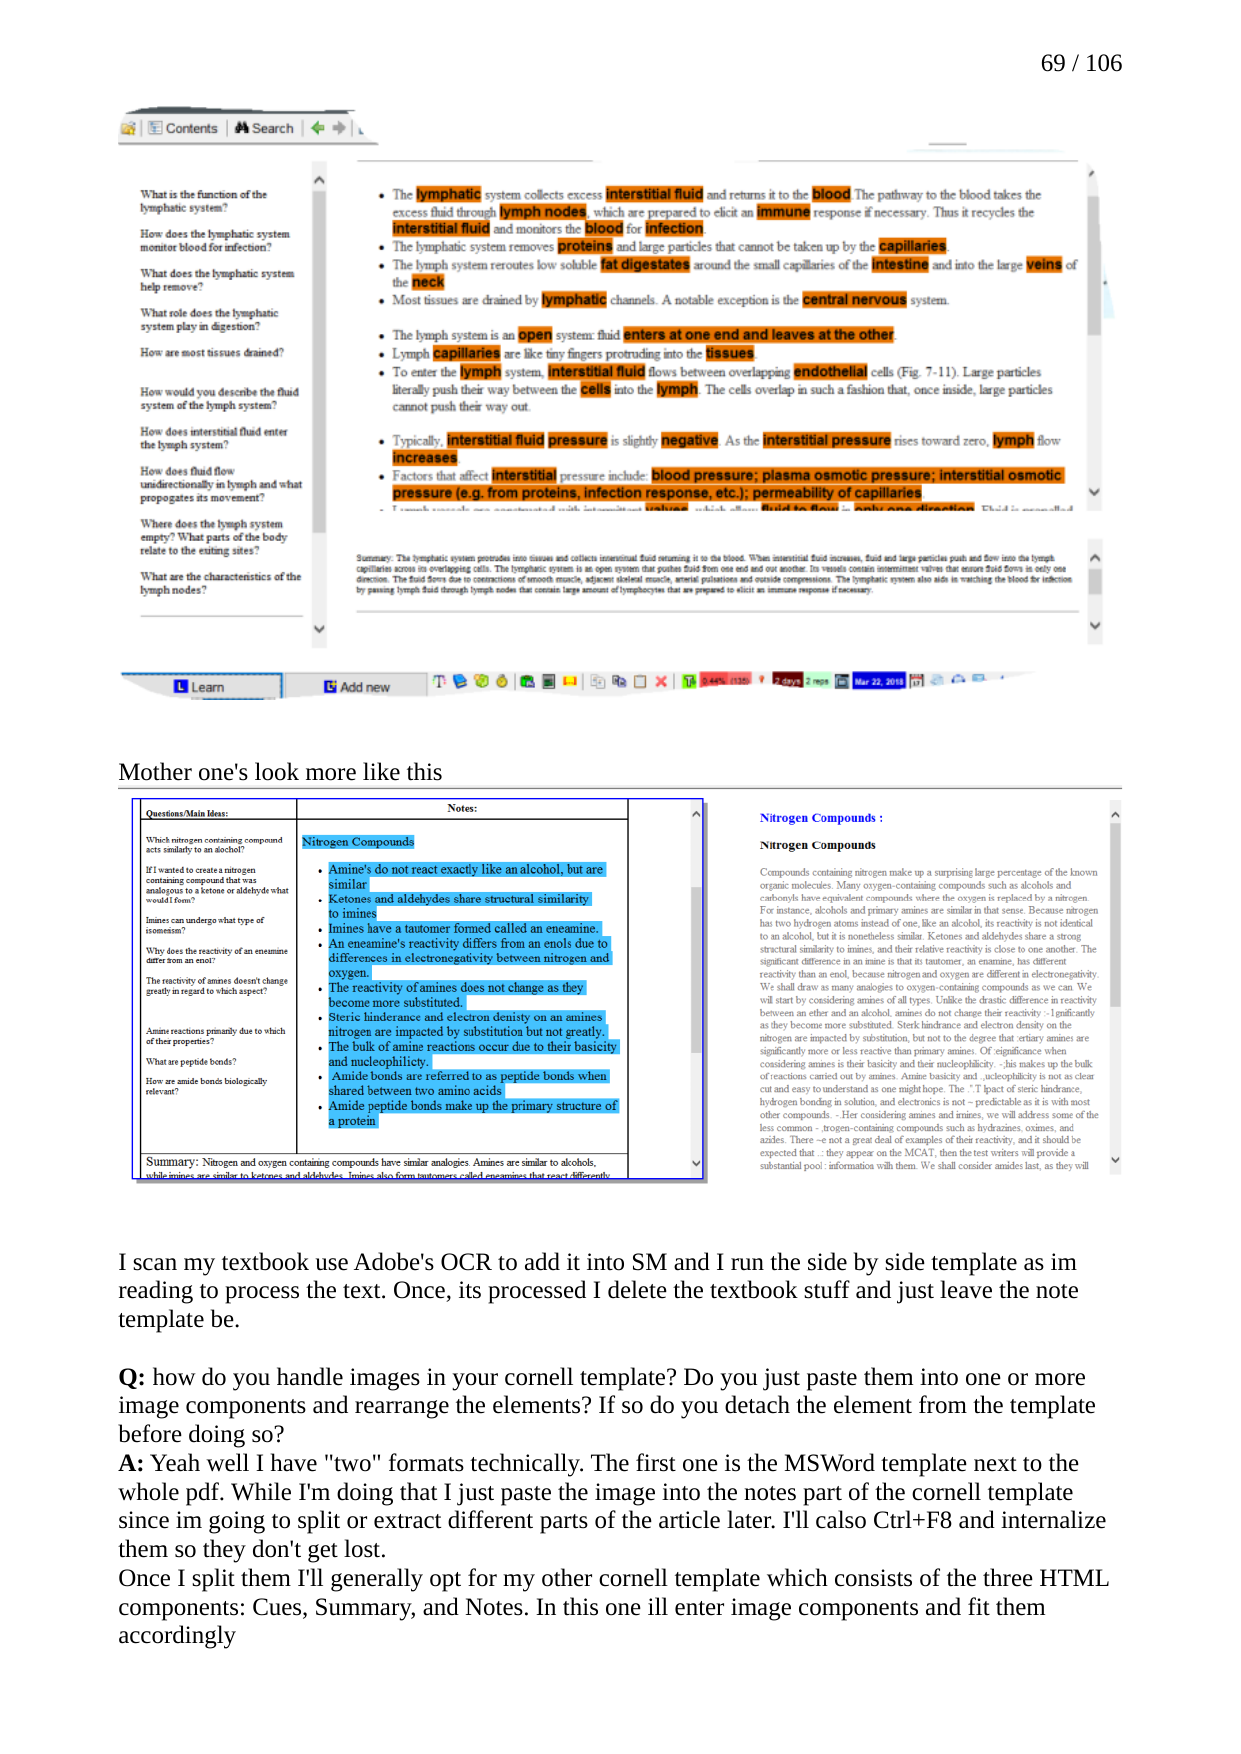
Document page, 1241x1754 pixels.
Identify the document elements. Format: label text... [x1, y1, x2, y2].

text Once I split them I'll generally opt for my other cornell template which consists of the three HTML components: Cues, Summary, and Notes. In this one ill enter image components and fit them accordingly [118, 1563, 1122, 1649]
picture [118, 785, 1123, 1190]
picture [118, 106, 1123, 700]
text Q: how do you handle images in your cornell template? Do you just paste them into one or more image components and rearrange the elements? If so do you detach the element from the template before doing so? [118, 1362, 1122, 1448]
text A: Yeah well I have "two" formats technically. The first one is the MSWord template next to the whole pdf. While I'm doing that I just paste the image into the notes part of the cornell template since im going to split or extract different parts of the article later. I'll calso Ctrl+F8 and internalize them so they don't get lost. [118, 1448, 1122, 1563]
text Mother one's look more like this [118, 757, 1122, 785]
text I scan my textbook use Adobe's OCR to add it into SM and I run the side by side template as im reading to process the text. Once, its processed I delete the textbook stuff and just leave the note template be. [118, 1247, 1122, 1333]
